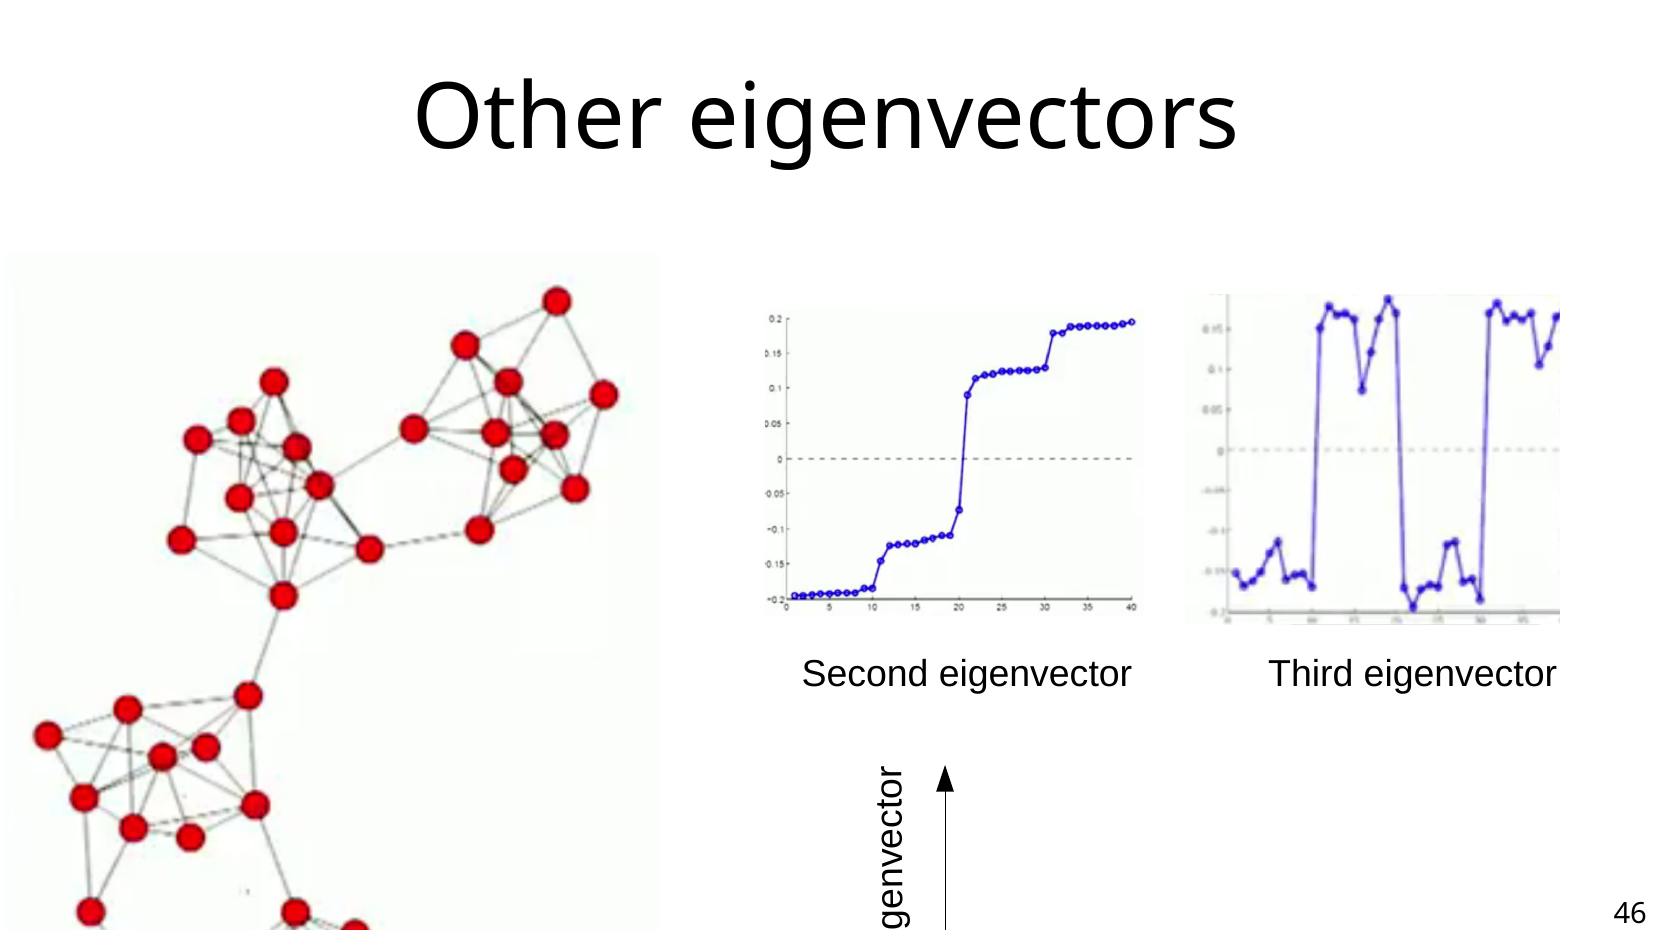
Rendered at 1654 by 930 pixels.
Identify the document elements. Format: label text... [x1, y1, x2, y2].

text_box Value in third eigenvector [859, 750, 918, 930]
picture [1185, 294, 1561, 625]
text_box Third eigenvector [1253, 645, 1573, 702]
text_box Second eigenvector [786, 645, 1147, 702]
picture [3, 254, 661, 930]
picture [765, 310, 1144, 616]
title Other eigenvectors [82, 49, 1571, 257]
